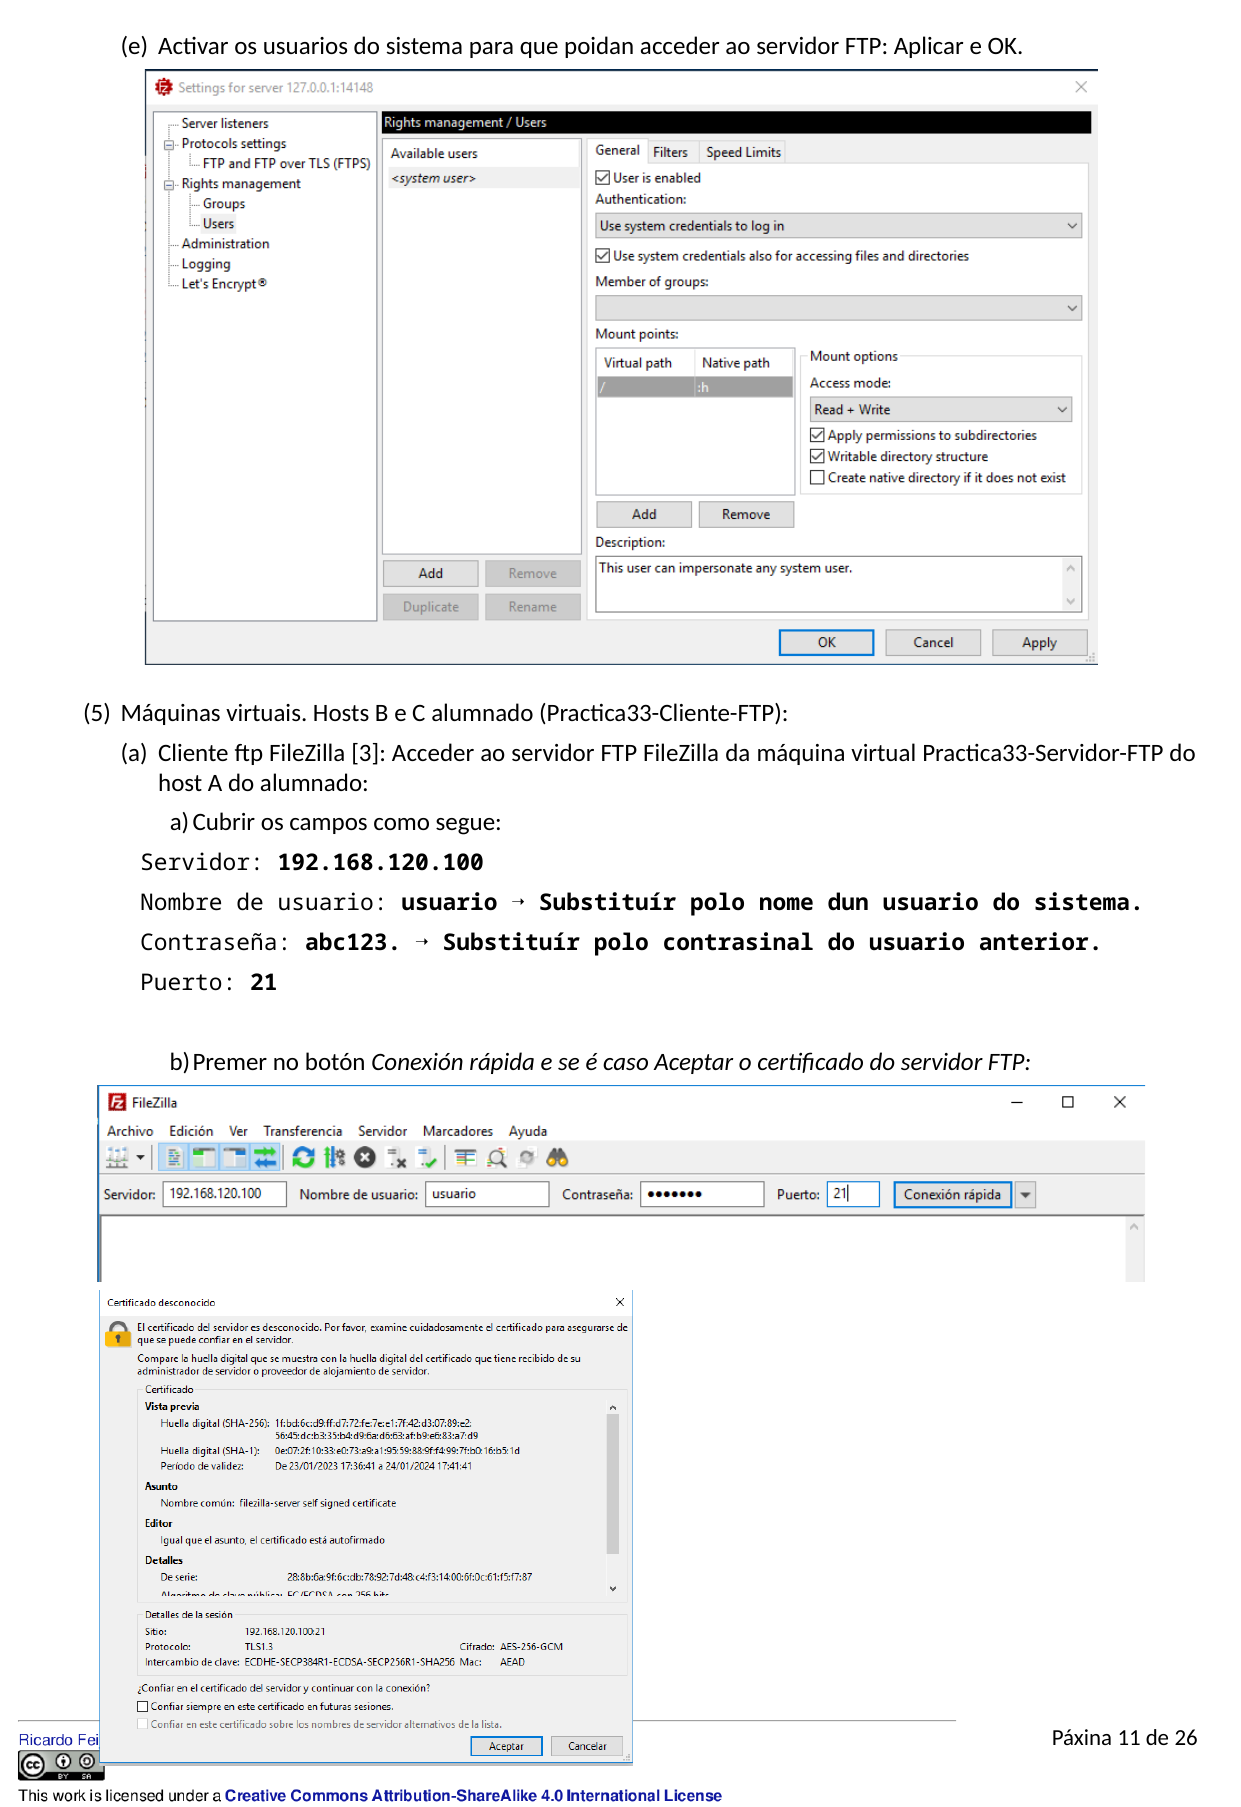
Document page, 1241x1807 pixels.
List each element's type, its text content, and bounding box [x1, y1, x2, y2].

list Premer no botón Conexión rápida e se é caso Aceptar o certificado do servidor FTP: [169, 1046, 1197, 1076]
list Contraseña: abc123. ➝ Substituír polo contrasinal do usuario anterior. [104, 926, 1197, 957]
list Nombre de usuario: usuario ➝ Substituír polo nome dun usuario do sistema. [104, 886, 1197, 917]
list Cliente ftp FileZilla [3]: Acceder ao servidor FTP FileZilla da máquina virtual Practica33-Servidor-FTP do host A do alumnado: [120, 737, 1197, 798]
list Servidor: 192.168.120.100 [104, 846, 1197, 877]
list Máquinas virtuais. Hosts B e C alumnado (Practica33-Cliente-FTP): [83, 697, 1197, 728]
picture [8, 1290, 957, 1806]
list Activar os usuarios do sistema para que poidan acceder ao servidor FTP: Aplicar e OK. [120, 30, 1197, 60]
picture [144, 69, 1098, 665]
picture [97, 1085, 1146, 1282]
list Puerto: 21 [104, 966, 1197, 997]
list Cubrir os campos como segue: [169, 807, 1197, 837]
